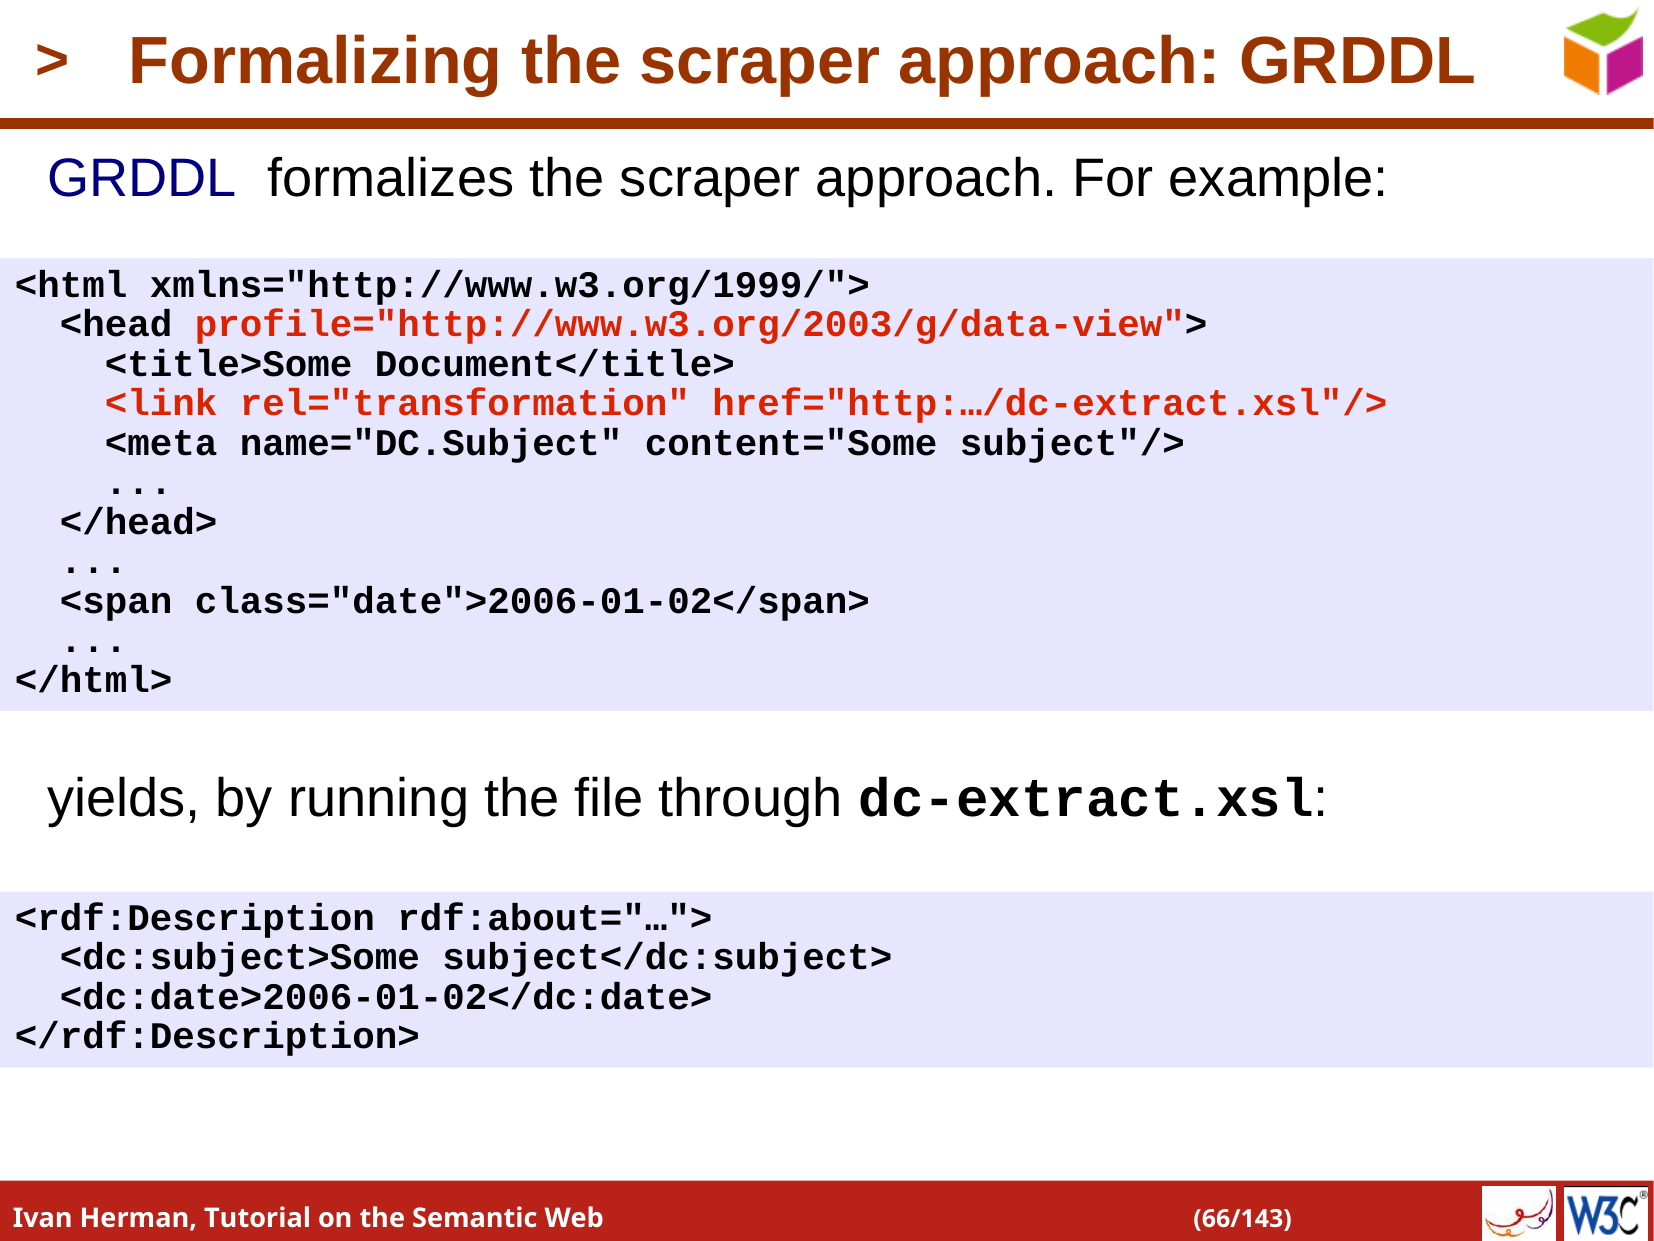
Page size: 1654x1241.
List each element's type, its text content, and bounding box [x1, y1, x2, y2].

text_box <html xmlns="http://www.w3.org/1999/"> <head profile="http://www.w3.org/2003/g/data-view"> <title>Some Document</title> <link rel="transformation" href="http:…/dc-extract.xsl"/> <meta name="DC.Subject" content="Some subject"/> ... </head> ... <span class="date">2006-01-02</span> ... </html> [0, 258, 1654, 711]
title Formalizing the scraper approach: GRDDL [93, 0, 1493, 119]
picture [1564, 1186, 1648, 1241]
picture [1482, 1186, 1556, 1241]
text_box <rdf:Description rdf:about="…"> <dc:subject>Some subject</dc:subject> <dc:date>2006-01-02</dc:date> </rdf:Description> [0, 891, 1654, 1068]
picture [1564, 5, 1643, 95]
list GRDDL formalizes the scraper approach. For example: [29, 147, 1624, 237]
list yields, by running the file through dc-extract.xsl: [29, 767, 1624, 857]
